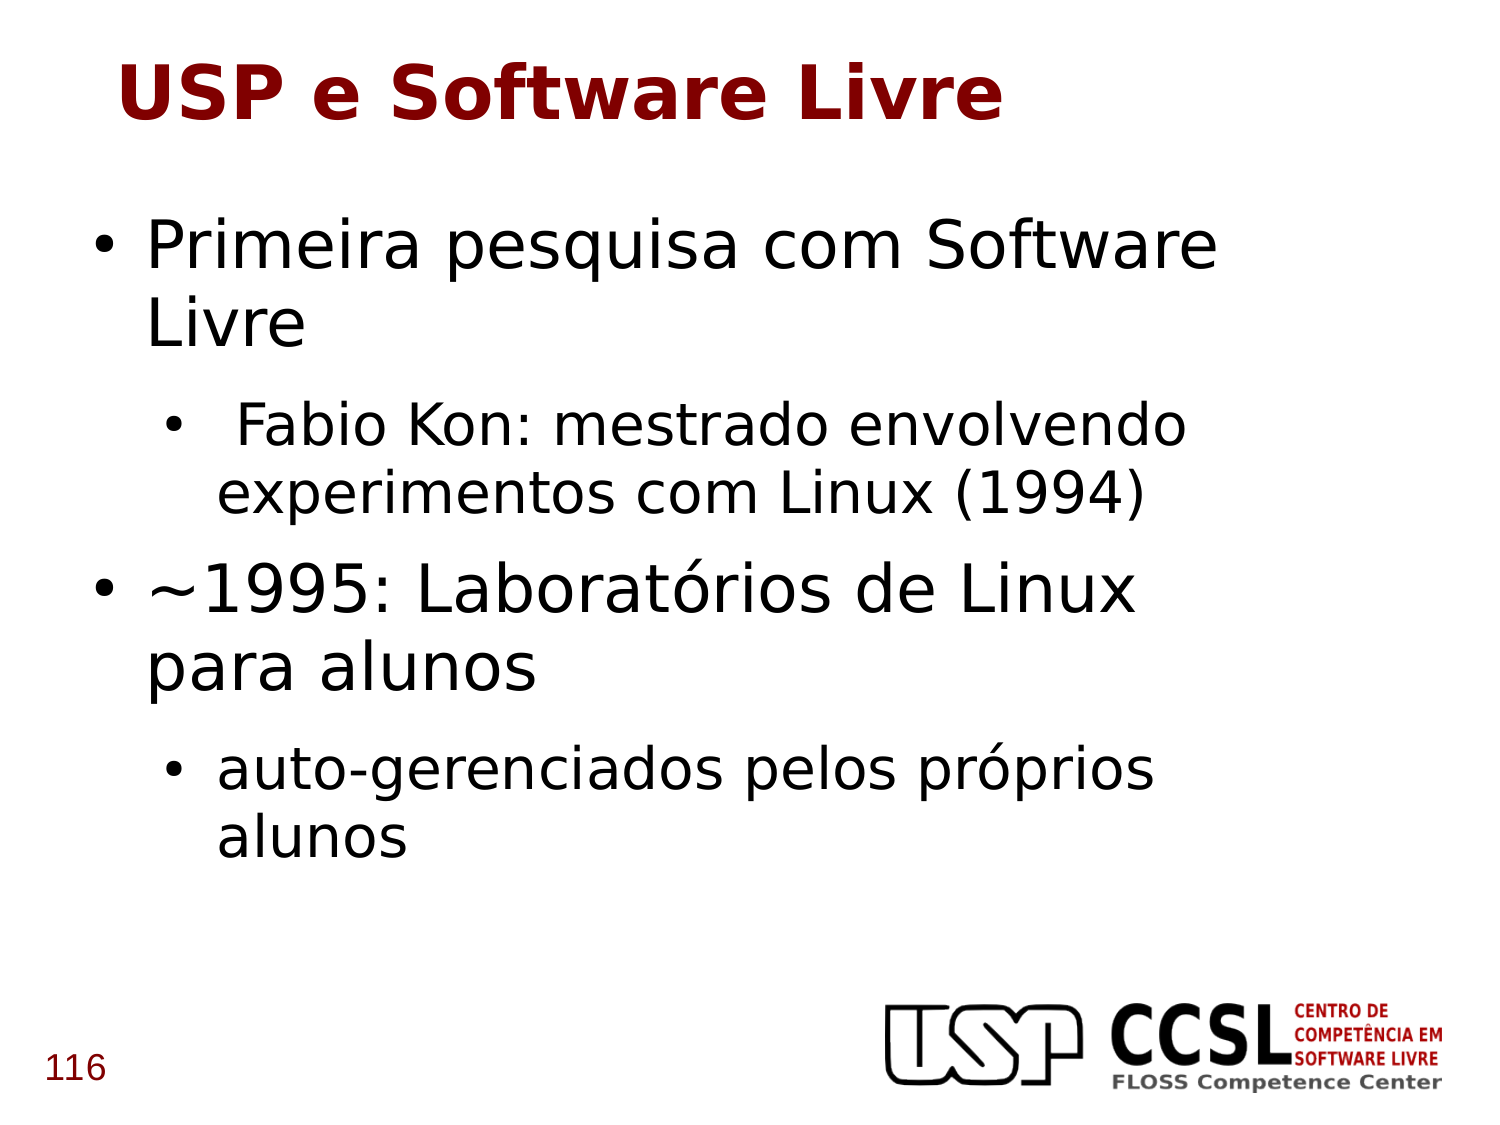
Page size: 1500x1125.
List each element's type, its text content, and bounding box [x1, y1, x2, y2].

picture [885, 1003, 1442, 1093]
list Primeira pesquisa com Software Livre Fabio Kon: mestrado envolvendo experimentos com Linux (1994) ~1995: Laboratórios de Linux para alunos auto-gerenciados pelos próprios alunos [75, 206, 1270, 950]
title USP e Software Livre [29, 27, 1093, 160]
